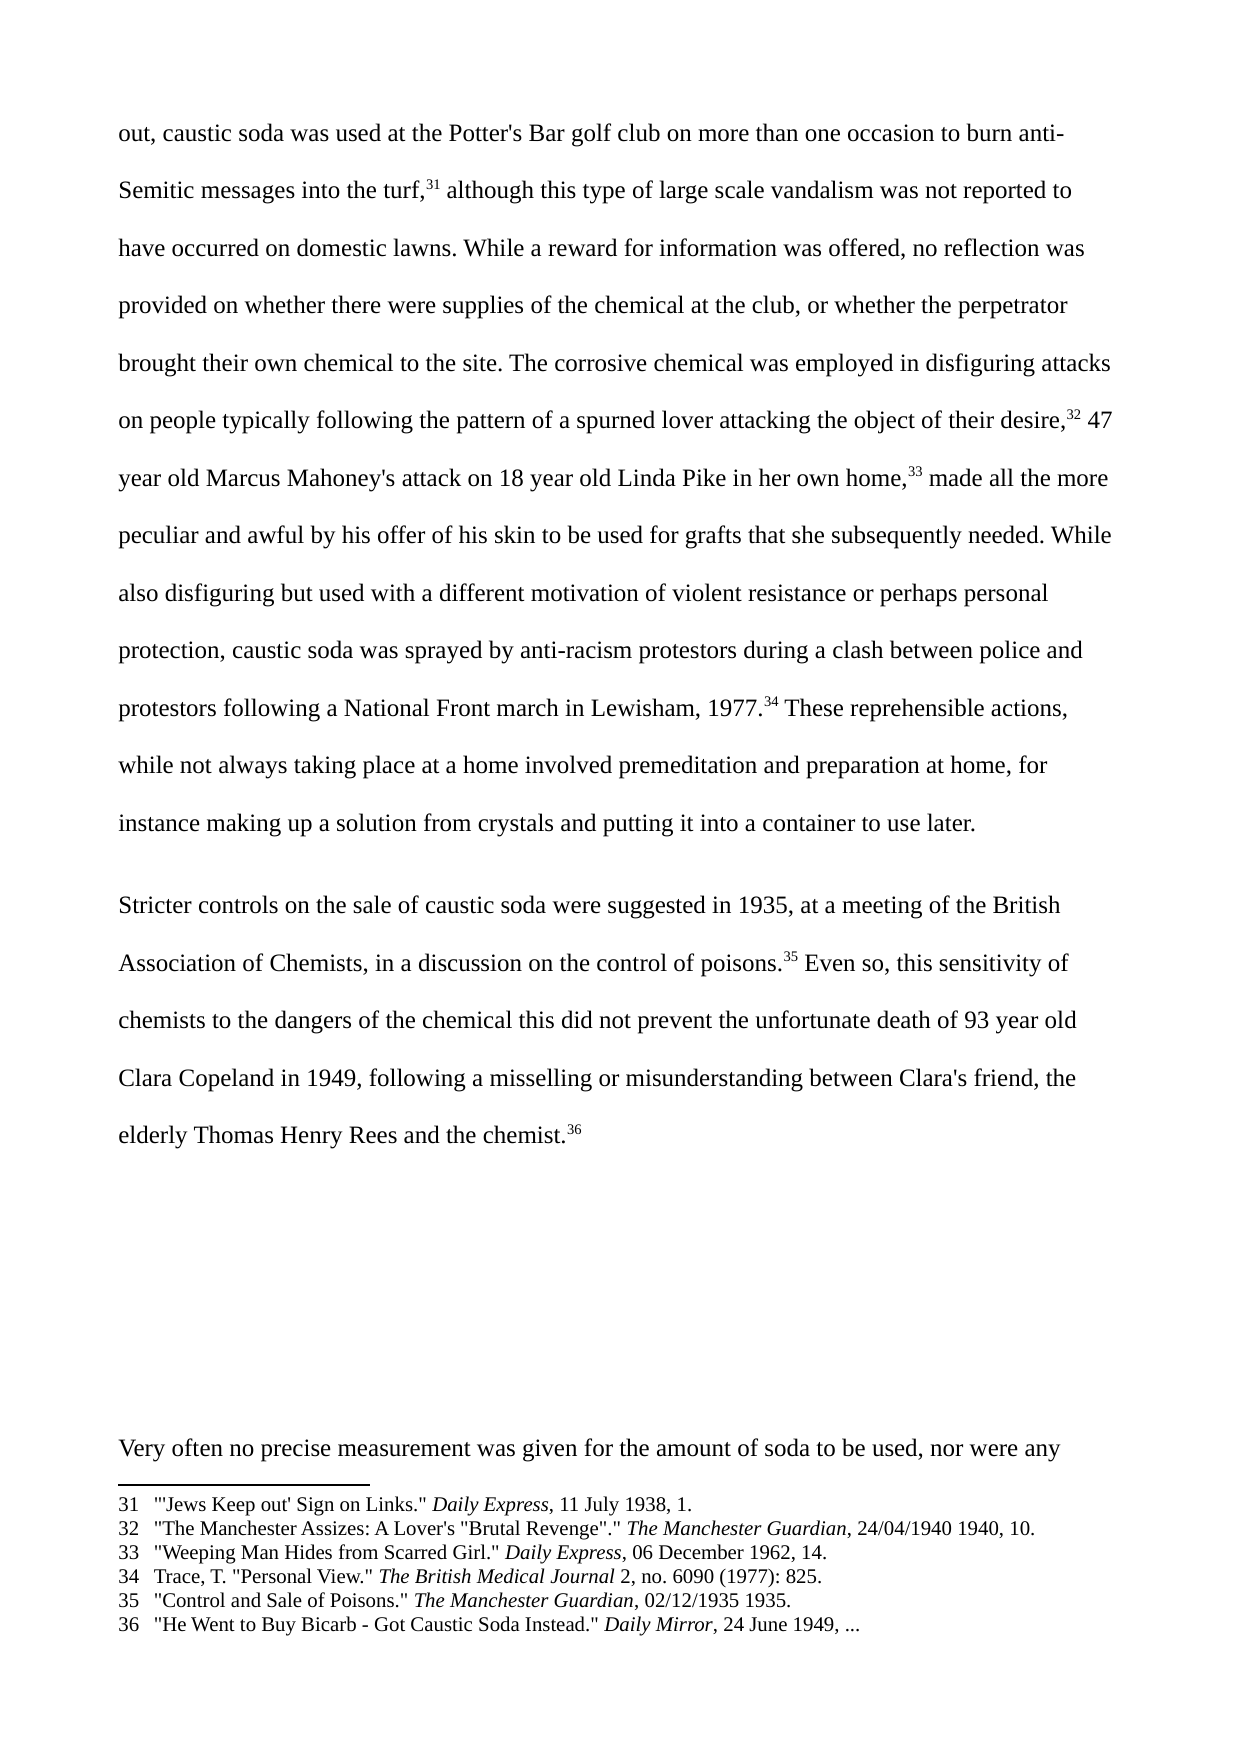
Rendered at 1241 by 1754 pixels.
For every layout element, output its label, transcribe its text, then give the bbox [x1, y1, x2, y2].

text "The Manchester Assizes: A Lover's "Brutal Revenge"." The Manchester Guardian, 24/04/1940 1940, 10. [118, 1516, 1122, 1539]
text "'Jews Keep out' Sign on Links." Daily Express, 11 July 1938, 1. [118, 1491, 1122, 1516]
text Very often no precise measurement was given for the amount of soda to be used, nor were any [118, 1433, 1122, 1462]
text "Control and Sale of Poisons." The Manchester Guardian, 02/12/1935 1935. [118, 1588, 1122, 1612]
text out, caustic soda was used at the Potter's Bar golf club on more than one occasion to burn anti-Semitic messages into the turf, although this type of large scale vandalism was not reported to have occurred on domestic lawns. While a reward for information was offered, no reflection was provided on whether there were supplies of the chemical at the club, or whether the perpetrator brought their own chemical to the site. The corrosive chemical was employed in disfiguring attacks on people typically following the pattern of a spurned lover attacking the object of their desire, 47 year old Marcus Mahoney's attack on 18 year old Linda Pike in her own home, made all the more peculiar and awful by his offer of his skin to be used for grafts that she subsequently needed. While also disfiguring but used with a different motivation of violent resistance or perhaps personal protection, caustic soda was sprayed by anti-racism protestors during a clash between police and protestors following a National Front march in Lewisham, 1977. These reprehensible actions, while not always taking place at a home involved premeditation and preparation at home, for instance making up a solution from crystals and putting it into a container to use later. [118, 118, 1122, 837]
text "Weeping Man Hides from Scarred Girl." Daily Express, 06 December 1962, 14. [118, 1539, 1122, 1564]
text Trace, T. "Personal View." The British Medical Journal 2, no. 6090 (1977): 825. [118, 1564, 1122, 1588]
text Stricter controls on the sale of caustic soda were suggested in 1935, at a meeting of the British Association of Chemists, in a discussion on the control of poisons. Even so, this sensitivity of chemists to the dangers of the chemical this did not prevent the unfortunate death of 93 year old Clara Copeland in 1949, following a misselling or misunderstanding between Clara's friend, the elderly Thomas Henry Rees and the chemist. [118, 891, 1122, 1149]
text "He Went to Buy Bicarb - Got Caustic Soda Instead." Daily Mirror, 24 June 1949, ... [118, 1612, 1122, 1636]
